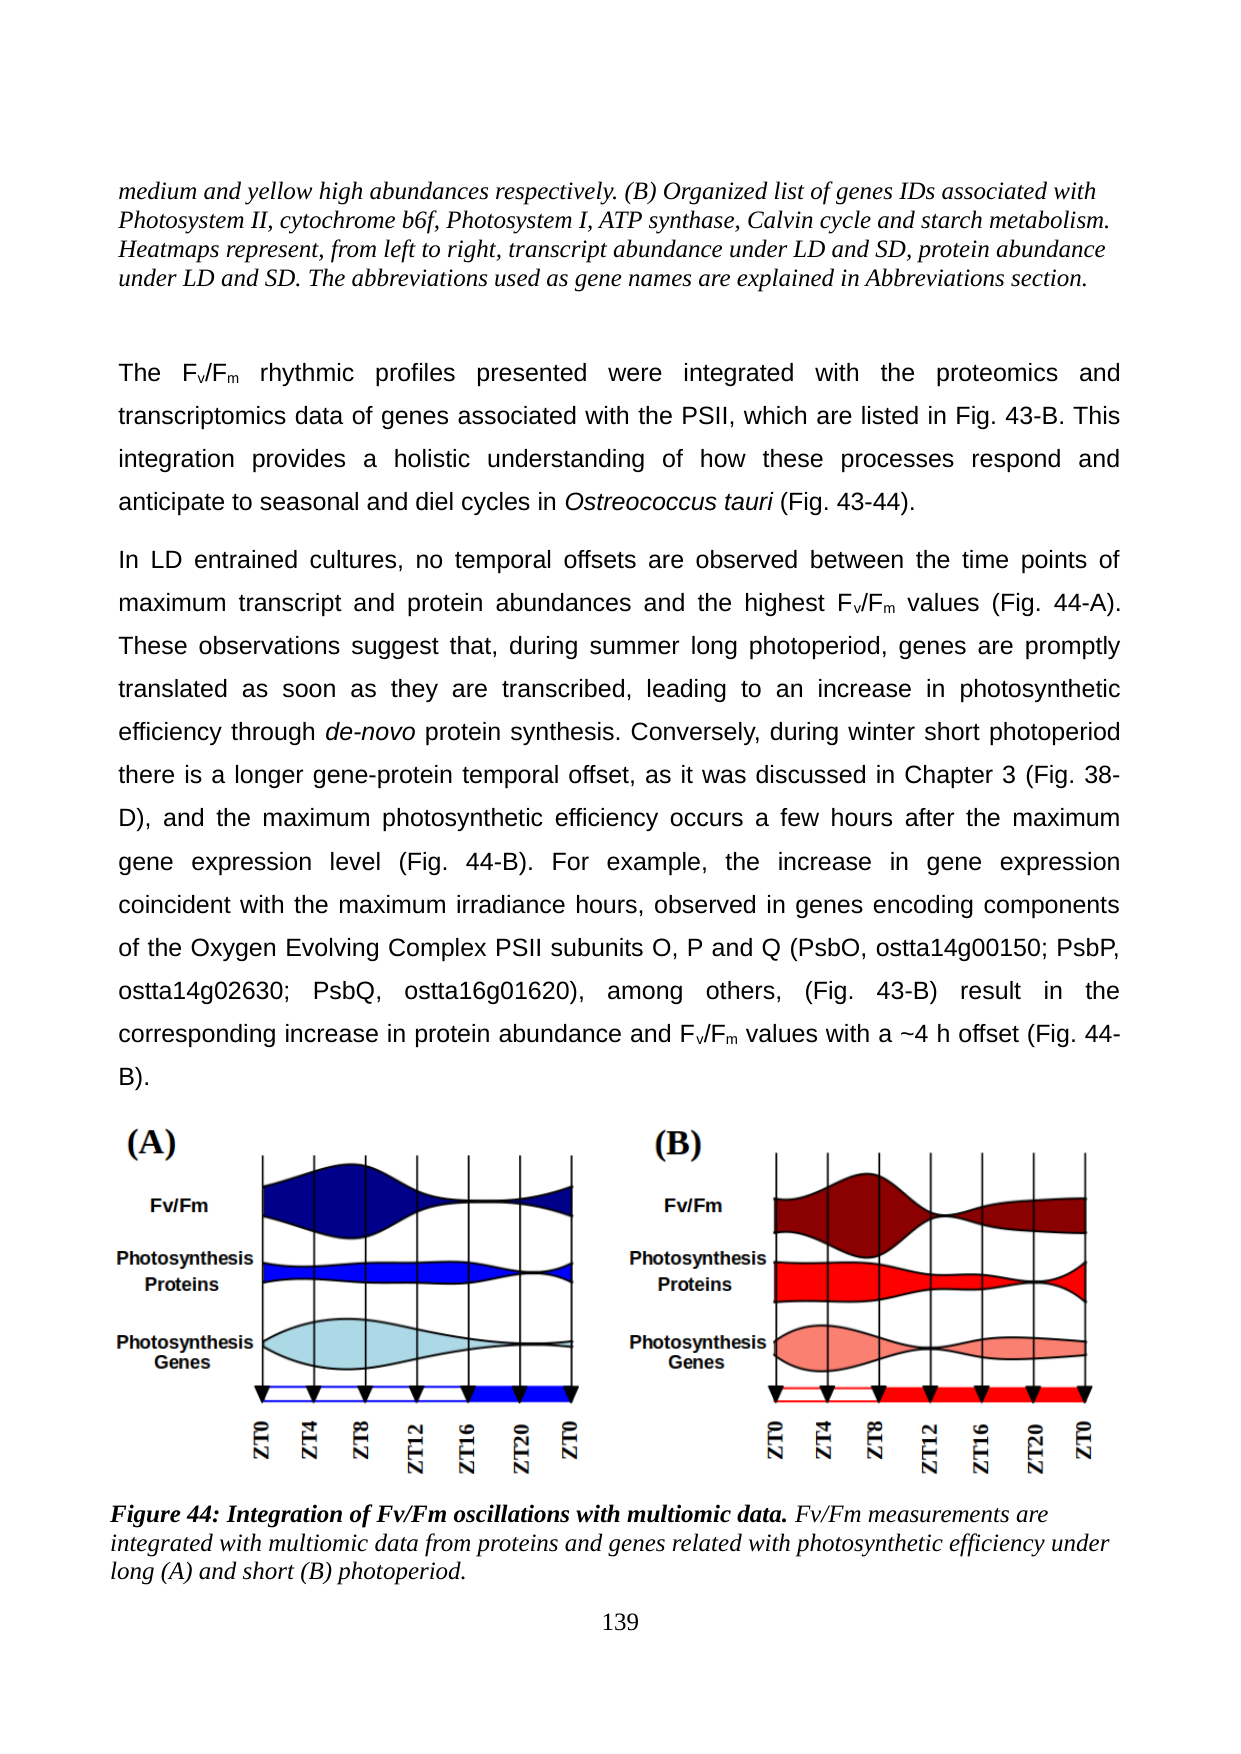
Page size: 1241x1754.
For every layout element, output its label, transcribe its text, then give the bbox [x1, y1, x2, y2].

text In LD entrained cultures, no temporal offsets are observed between the time points of maximum transcript and protein abundances and the highest Fv/Fm values (Fig. 44-A). These observations suggest that, during summer long photoperiod, genes are promptly translated as soon as they are transcribed, leading to an increase in photosynthetic efficiency through de-novo protein synthesis. Conversely, during winter short photoperiod there is a longer gene-protein temporal offset, as it was discussed in Chapter 3 (Fig. 38-D), and the maximum photosynthetic efficiency occurs a few hours after the maximum gene expression level (Fig. 44-B). For example, the increase in gene expression coincident with the maximum irradiance hours, observed in genes encoding components of the Oxygen Evolving Complex PSII subunits O, P and Q (PsbO, ostta14g00150; PsbP, ostta14g02630; PsbQ, ostta16g01620), among others, (Fig. 43-B) result in the corresponding increase in protein abundance and Fv/Fm values with a ~4 h offset (Fig. 44-B). [118, 545, 1122, 1091]
text medium and yellow high abundances respectively. (B) Organized list of genes IDs associated with Photosystem II, cytochrome b6f, Photosystem I, ATP synthase, Calvin cycle and starch metabolism. Heatmaps represent, from left to right, transcript abundance under LD and SD, protein abundance under LD and SD. The abbreviations used as gene names are explained in Abbreviations section. [118, 176, 1122, 291]
text Figure 44: Integration of Fv/Fm oscillations with multiomic data. Fv/Fm measurements are integrated with multiomic data from proteins and genes related with photosynthetic efficiency under long (A) and short (B) photoperiod. [110, 1499, 1114, 1585]
text The Fv/Fm rhythmic profiles presented were integrated with the proteomics and transcriptomics data of genes associated with the PSII, which are listed in Fig. 43-B. This integration provides a holistic understanding of how these processes respond and anticipate to seasonal and diel cycles in Ostreococcus tauri (Fig. 43-44). [118, 358, 1122, 516]
picture [110, 1105, 1114, 1499]
